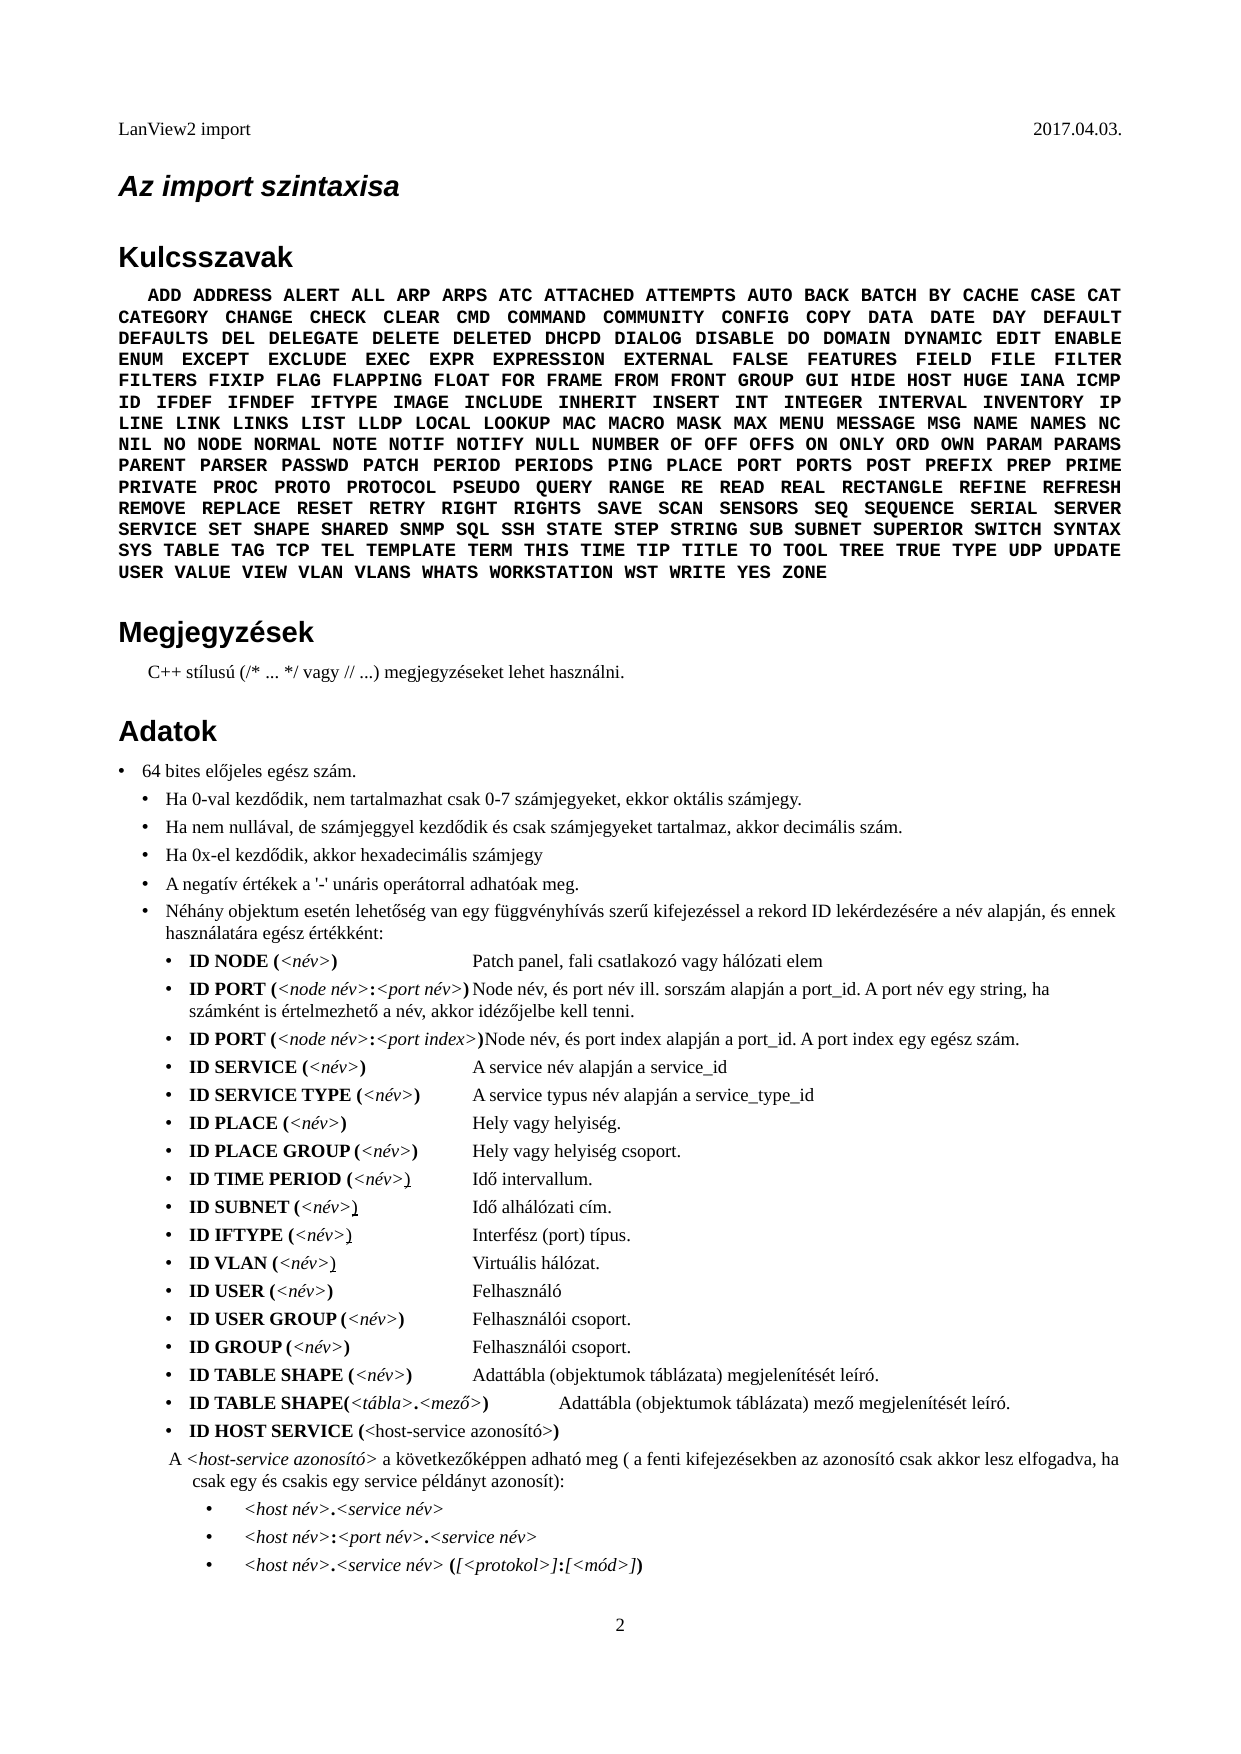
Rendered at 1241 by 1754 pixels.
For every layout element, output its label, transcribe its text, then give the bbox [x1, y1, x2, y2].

list ID USER GROUP (<név>) Felhasználói csoport. [165, 1308, 1122, 1329]
list A negatív értékek a '-' unáris operátorral adhatóak meg. [142, 872, 1122, 894]
list ID SERVICE TYPE (<név>) A service typus név alapján a service_type_id [165, 1084, 1122, 1105]
list ID SERVICE (<név>) A service név alapján a service_id [165, 1056, 1122, 1077]
list ID PORT (<node név>:<port név>) Node név, és port név ill. sorszám alapján a port_id. A port név egy string, ha számként is értelmezhető a név, akkor idézőjelbe kell tenni. [165, 978, 1122, 1021]
list ID HOST SERVICE (<host-service azonosító>) [165, 1420, 1122, 1441]
list Ha 0-val kezdődik, nem tartalmazhat csak 0-7 számjegyeket, ekkor oktális számjegy. [142, 788, 1122, 810]
list ID VLAN (<név>) Virtuális hálózat. [165, 1252, 1122, 1273]
list ID PORT (<node név>:<port index>) Node név, és port index alapján a port_id. A port index egy egész szám. [165, 1028, 1122, 1049]
list <host név>:<port név>.<service név> [206, 1526, 1122, 1547]
text C++ stílusú (/* ... */ vagy // ...) megjegyzéseket lehet használni. [118, 661, 1122, 683]
list ID GROUP (<név>) Felhasználói csoport. [165, 1336, 1122, 1357]
list Ha nem nullával, de számjeggyel kezdődik és csak számjegyeket tartalmaz, akkor decimális szám. [142, 816, 1122, 838]
list <host név>.<service név> [206, 1497, 1122, 1519]
list ID NODE (<név>) Patch panel, fali csatlakozó vagy hálózati elem [165, 950, 1122, 972]
list ID PLACE (<név>) Hely vagy helyiség. [165, 1112, 1122, 1133]
list ID TABLE SHAPE(<tábla>.<mező>) Adattábla (objektumok táblázata) mező megjelenítését leíró. [165, 1392, 1122, 1413]
text ADD ADDRESS ALERT ALL ARP ARPS ATC ATTACHED ATTEMPTS AUTO BACK BATCH BY CACHE CASE CAT CATEGORY CHANGE CHECK CLEAR CMD COMMAND COMMUNITY CONFIG COPY DATA DATE DAY DEFAULT DEFAULTS DEL DELEGATE DELETE DELETED DHCPD DIALOG DISABLE DO DOMAIN DYNAMIC EDIT ENABLE ENUM EXCEPT EXCLUDE EXEC EXPR EXPRESSION EXTERNAL FALSE FEATURES FIELD FILE FILTER FILTERS FIXIP FLAG FLAPPING FLOAT FOR FRAME FROM FRONT GROUP GUI HIDE HOST HUGE IANA ICMP ID IFDEF IFNDEF IFTYPE IMAGE INCLUDE INHERIT INSERT INT INTEGER INTERVAL INVENTORY IP LINE LINK LINKS LIST LLDP LOCAL LOOKUP MAC MACRO MASK MAX MENU MESSAGE MSG NAME NAMES NC NIL NO NODE NORMAL NOTE NOTIF NOTIFY NULL NUMBER OF OFF OFFS ON ONLY ORD OWN PARAM PARAMS PARENT PARSER PASSWD PATCH PERIOD PERIODS PING PLACE PORT PORTS POST PREFIX PREP PRIME PRIVATE PROC PROTO PROTOCOL PSEUDO QUERY RANGE RE READ REAL RECTANGLE REFINE REFRESH REMOVE REPLACE RESET RETRY RIGHT RIGHTS SAVE SCAN SENSORS SEQ SEQUENCE SERIAL SERVER SERVICE SET SHAPE SHARED SNMP SQL SSH STATE STEP STRING SUB SUBNET SUPERIOR SWITCH SYNTAX SYS TABLE TAG TCP TEL TEMPLATE TERM THIS TIME TIP TITLE TO TOOL TREE TRUE TYPE UDP UPDATE USER VALUE VIEW VLAN VLANS WHATS WORKSTATION WST WRITE YES ZONE [118, 286, 1122, 584]
subtitle Kulcsszavak [118, 240, 1122, 274]
list 64 bites előjeles egész szám. [118, 760, 1122, 782]
list ID IFTYPE (<név>) Interfész (port) típus. [165, 1224, 1122, 1245]
list Néhány objektum esetén lehetőség van egy függvényhívás szerű kifejezéssel a rekord ID lekérdezésére a név alapján, és ennek használatára egész értékként: [142, 900, 1122, 943]
subtitle Az import szintaxisa [118, 169, 1122, 203]
list ID SUBNET (<név>) Idő alhálózati cím. [165, 1196, 1122, 1217]
list <host név>.<service név> ([<protokol>]:[<mód>]) [206, 1553, 1122, 1575]
subtitle Adatok [118, 714, 1122, 748]
list ID PLACE GROUP (<név>) Hely vagy helyiség csoport. [165, 1140, 1122, 1161]
list ID USER (<név>) Felhasználó [165, 1280, 1122, 1301]
subtitle Megjegyzések [118, 615, 1122, 649]
list Ha 0x-el kezdődik, akkor hexadecimális számjegy [142, 844, 1122, 866]
list ID TABLE SHAPE (<név>) Adattábla (objektumok táblázata) megjelenítését leíró. [165, 1364, 1122, 1385]
text A <host-service azonosító> a következőképpen adható meg ( a fenti kifejezésekben az azonosító csak akkor lesz elfogadva, ha csak egy és csakis egy service példányt azonosít): [168, 1448, 1122, 1491]
list ID TIME PERIOD (<név>) Idő intervallum. [165, 1168, 1122, 1189]
